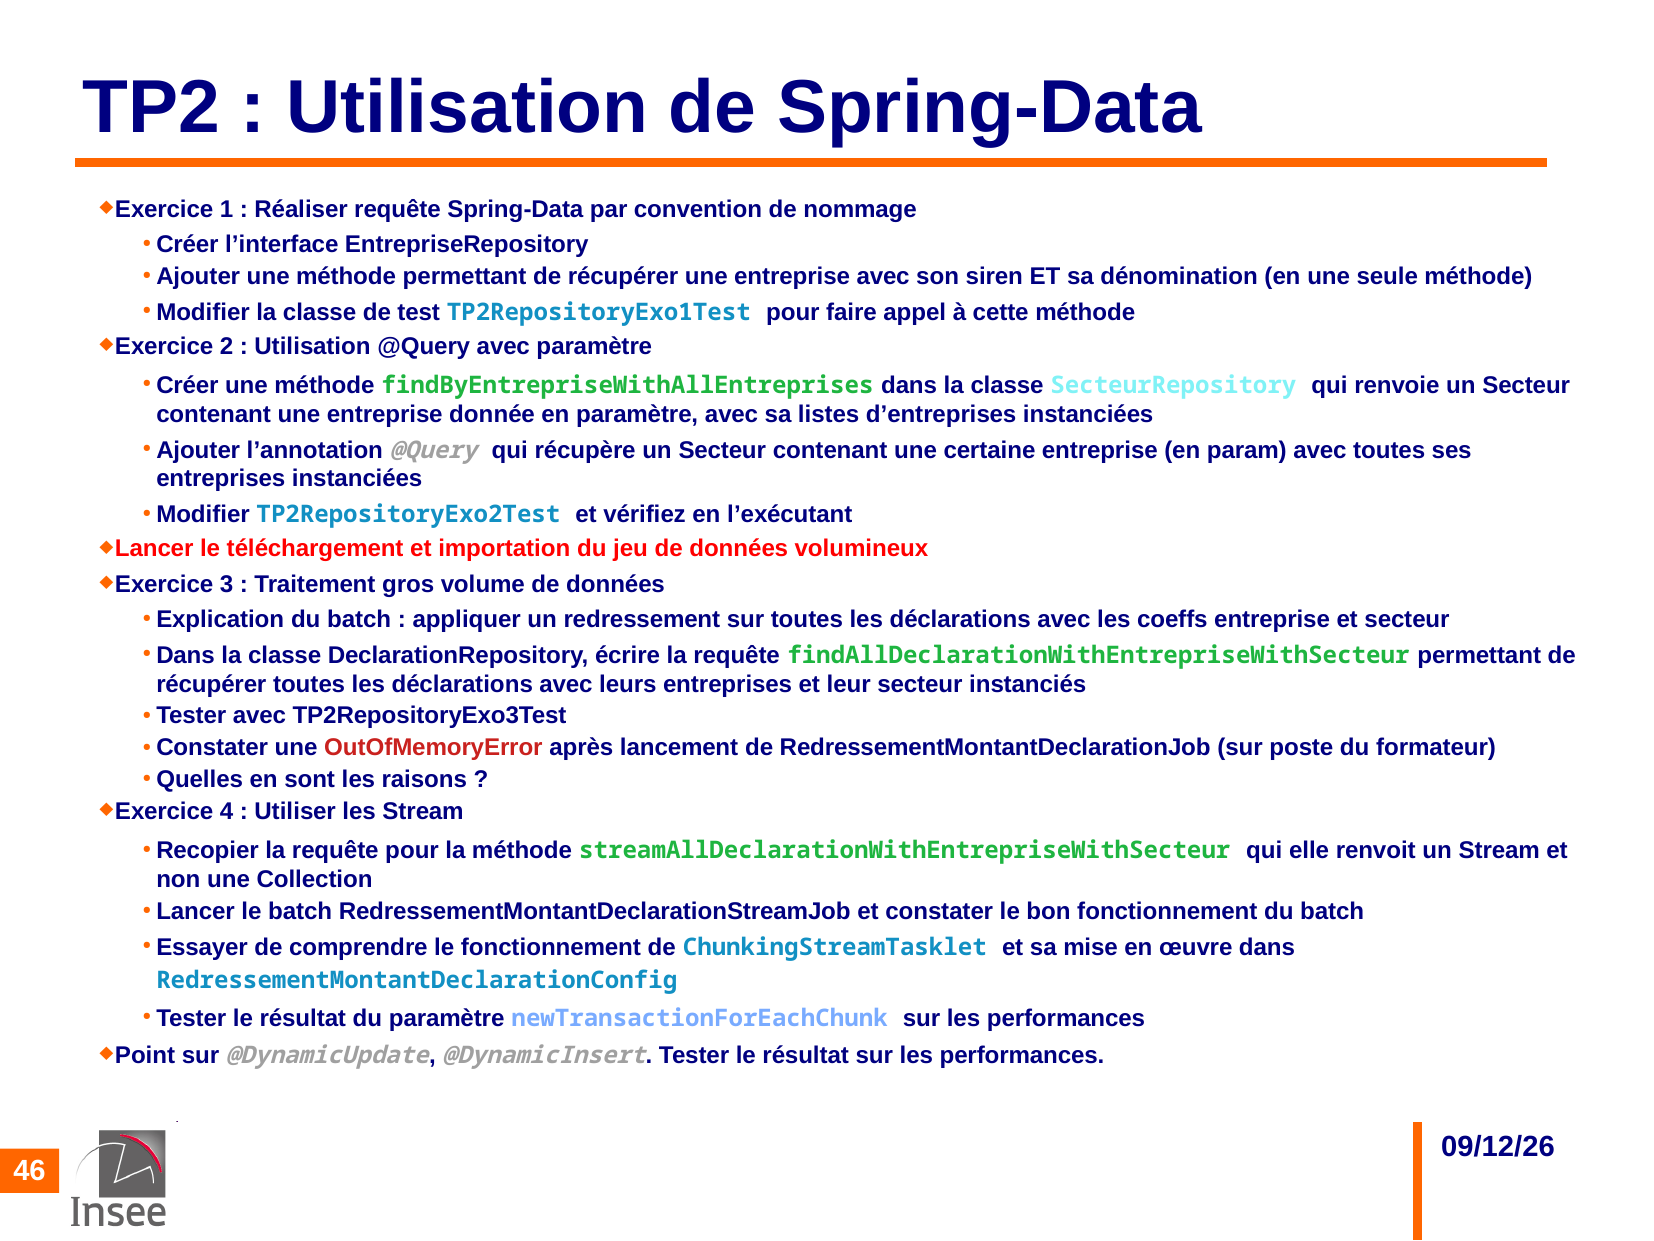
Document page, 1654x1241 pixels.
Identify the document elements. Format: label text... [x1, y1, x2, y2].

picture [62, 1121, 178, 1241]
title TP2 : Utilisation de Spring-Data [82, 49, 1619, 163]
list Exercice 1 : Réaliser requête Spring-Data par convention de nommage Créer l’interface EntrepriseRepository Ajouter une méthode permettant de récupérer une entreprise avec son siren ET sa dénomination (en une seule méthode) Modifier la classe de test TP2RepositoryExo1Test pour faire appel à cette méthode Exercice 2 : Utilisation @Query avec paramètre Créer une méthode findByEntrepriseWithAllEntreprises dans la classe SecteurRepository qui renvoie un Secteur contenant une entreprise donnée en paramètre, avec sa listes d’entreprises instanciées Ajouter l’annotation @Query qui récupère un Secteur contenant une certaine entreprise (en param) avec toutes ses entreprises instanciées Modifier TP2RepositoryExo2Test et vérifiez en l’exécutant Lancer le téléchargement et importation du jeu de données volumineux Exercice 3 : Traitement gros volume de données Explication du batch : appliquer un redressement sur toutes les déclarations avec les coeffs entreprise et secteur Dans la classe DeclarationRepository, écrire la requête findAllDeclarationWithEntrepriseWithSecteur permettant de récupérer toutes les déclarations avec leurs entreprises et leur secteur instanciés Tester avec TP2RepositoryExo3Test Constater une OutOfMemoryError après lancement de RedressementMontantDeclarationJob (sur poste du formateur) Quelles en sont les raisons ? Exercice 4 : Utiliser les Stream Recopier la requête pour la méthode streamAllDeclarationWithEntrepriseWithSecteur qui elle renvoit un Stream et non une Collection Lancer le batch RedressementMontantDeclarationStreamJob et constater le bon fonctionnement du batch Essayer de comprendre le fonctionnement de ChunkingStreamTasklet et sa mise en œuvre dans RedressementMontantDeclarationConfig Tester le résultat du paramètre newTransactionForEachChunk sur les performances Point sur @DynamicUpdate, @DynamicInsert. Tester le résultat sur les performances. [94, 165, 1583, 1123]
